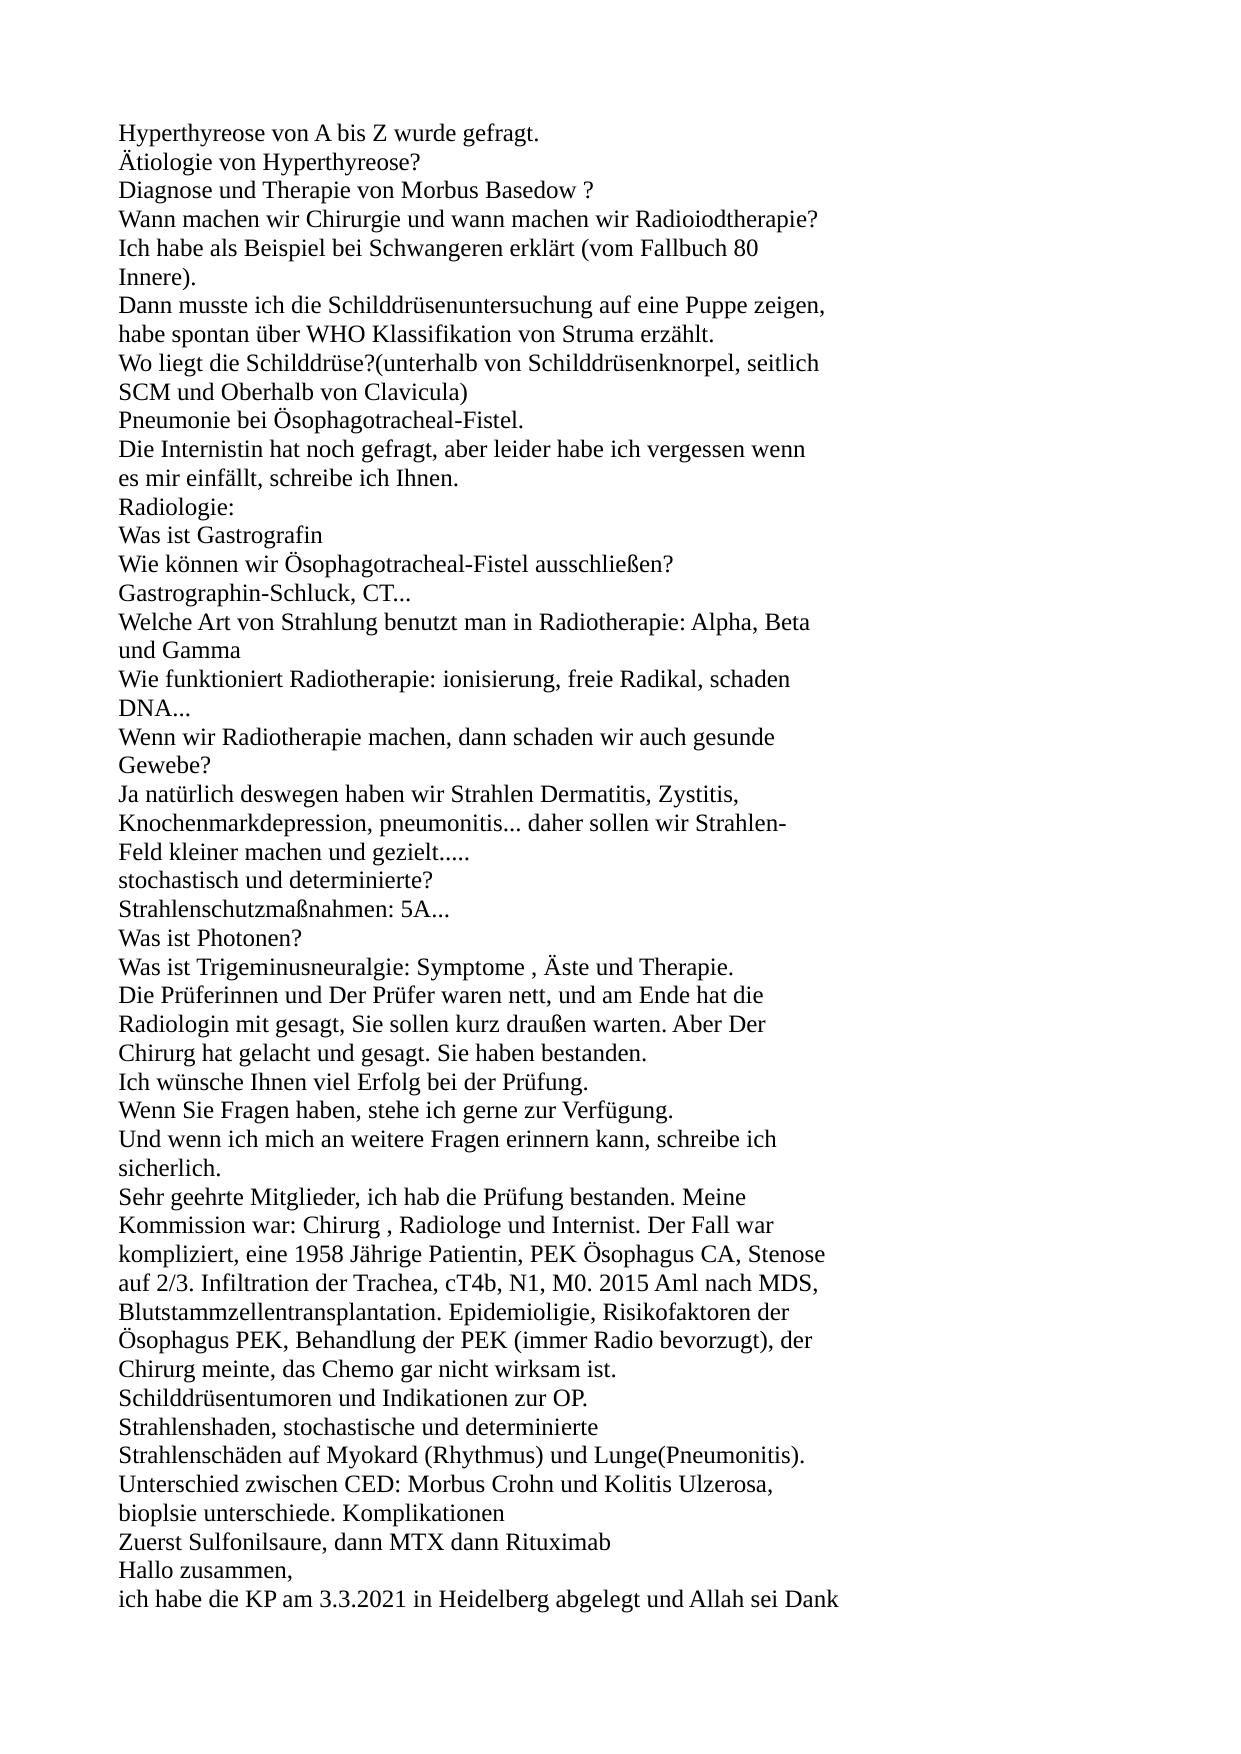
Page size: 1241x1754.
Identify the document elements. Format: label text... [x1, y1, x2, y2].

text Ösophagus PEK, Behandlung der PEK (immer Radio bevorzugt), der [118, 1326, 1122, 1354]
text es mir einfällt, schreibe ich Ihnen. [118, 463, 1122, 492]
text Radiologie: [118, 492, 1122, 521]
text stochastisch und determinierte? [118, 866, 1122, 894]
text Strahlenschäden auf Myokard (Rhythmus) und Lunge(Pneumonitis). [118, 1441, 1122, 1469]
text Chirurg hat gelacht und gesagt. Sie haben bestanden. [118, 1038, 1122, 1067]
text Pneumonie bei Ösophagotracheal-Fistel. [118, 406, 1122, 434]
text Unterschied zwischen CED: Morbus Crohn und Kolitis Ulzerosa, [118, 1469, 1122, 1498]
text SCM und Oberhalb von Clavicula) [118, 377, 1122, 406]
text Ich wünsche Ihnen viel Erfolg bei der Prüfung. [118, 1067, 1122, 1096]
text Blutstammzellentransplantation. Epidemioligie, Risikofaktoren der [118, 1297, 1122, 1326]
text Ätiologie von Hyperthyreose? [118, 147, 1122, 176]
text Was ist Gastrografin [118, 521, 1122, 549]
text Ich habe als Beispiel bei Schwangeren erklärt (vom Fallbuch 80 [118, 233, 1122, 262]
text Kommission war: Chirurg , Radiologe und Internist. Der Fall war [118, 1211, 1122, 1239]
text bioplsie unterschiede. Komplikationen [118, 1498, 1122, 1527]
text Und wenn ich mich an weitere Fragen erinnern kann, schreibe ich [118, 1124, 1122, 1153]
text Feld kleiner machen und gezielt..... [118, 837, 1122, 866]
text und Gamma [118, 636, 1122, 664]
text Strahlenschutzmaßnahmen: 5A... [118, 894, 1122, 923]
text DNA... [118, 693, 1122, 722]
text Zuerst Sulfonilsaure, dann MTX dann Rituximab [118, 1527, 1122, 1556]
text Welche Art von Strahlung benutzt man in Radiotherapie: Alpha, Beta [118, 607, 1122, 636]
text Innere). [118, 262, 1122, 291]
text auf 2/3. Infiltration der Trachea, cT4b, N1, M0. 2015 Aml nach MDS, [118, 1268, 1122, 1297]
text ich habe die KP am 3.3.2021 in Heidelberg abgelegt und Allah sei Dank [118, 1584, 1122, 1613]
text Hallo zusammen, [118, 1556, 1122, 1584]
text habe spontan über WHO Klassifikation von Struma erzählt. [118, 319, 1122, 348]
text Sehr geehrte Mitglieder, ich hab die Prüfung bestanden. Meine [118, 1182, 1122, 1211]
text Wie können wir Ösophagotracheal-Fistel ausschließen? [118, 549, 1122, 578]
text Was ist Trigeminusneuralgie: Symptome , Äste und Therapie. [118, 952, 1122, 981]
text Knochenmarkdepression, pneumonitis... daher sollen wir Strahlen- [118, 808, 1122, 837]
text Wann machen wir Chirurgie und wann machen wir Radioiodtherapie? [118, 204, 1122, 233]
text Gastrographin-Schluck, CT... [118, 578, 1122, 607]
text Wo liegt die Schilddrüse?(unterhalb von Schilddrüsenknorpel, seitlich [118, 348, 1122, 377]
text Hyperthyreose von A bis Z wurde gefragt. [118, 118, 1122, 147]
text Wenn wir Radiotherapie machen, dann schaden wir auch gesunde [118, 722, 1122, 751]
text Was ist Photonen? [118, 923, 1122, 952]
text Chirurg meinte, das Chemo gar nicht wirksam ist. [118, 1354, 1122, 1383]
text Wie funktioniert Radiotherapie: ionisierung, freie Radikal, schaden [118, 664, 1122, 693]
text Die Internistin hat noch gefragt, aber leider habe ich vergessen wenn [118, 434, 1122, 463]
text sicherlich. [118, 1153, 1122, 1182]
text Radiologin mit gesagt, Sie sollen kurz draußen warten. Aber Der [118, 1009, 1122, 1038]
text Strahlenshaden, stochastische und determinierte [118, 1412, 1122, 1441]
text Gewebe? [118, 751, 1122, 779]
text kompliziert, eine 1958 Jährige Patientin, PEK Ösophagus CA, Stenose [118, 1239, 1122, 1268]
text Dann musste ich die Schilddrüsenuntersuchung auf eine Puppe zeigen, [118, 291, 1122, 319]
text Ja natürlich deswegen haben wir Strahlen Dermatitis, Zystitis, [118, 779, 1122, 808]
text Die Prüferinnen und Der Prüfer waren nett, und am Ende hat die [118, 981, 1122, 1009]
text Diagnose und Therapie von Morbus Basedow ? [118, 176, 1122, 204]
text Schilddrüsentumoren und Indikationen zur OP. [118, 1383, 1122, 1412]
text Wenn Sie Fragen haben, stehe ich gerne zur Verfügung. [118, 1096, 1122, 1124]
